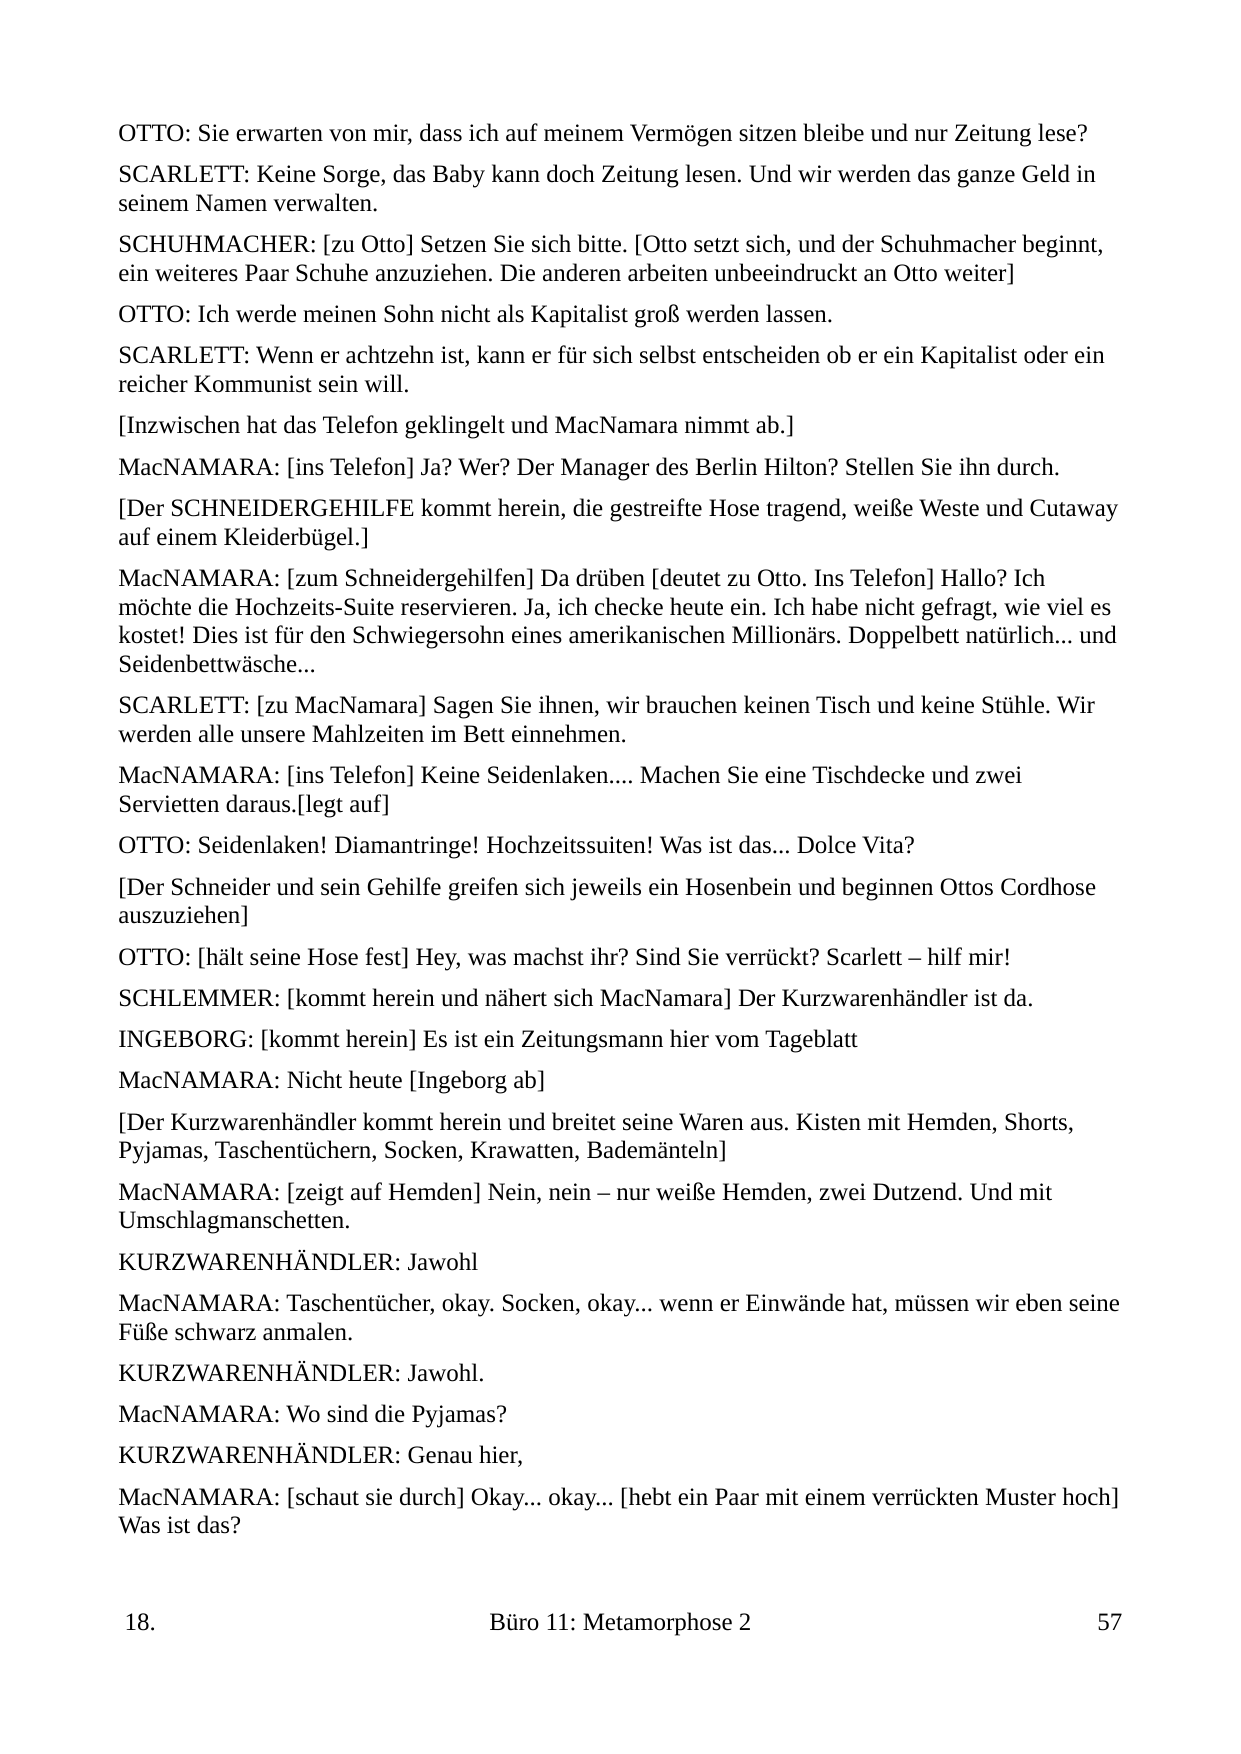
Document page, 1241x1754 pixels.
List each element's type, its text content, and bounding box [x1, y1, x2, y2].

text OTTO: Ich werde meinen Sohn nicht als Kapitalist groß werden lassen. [118, 299, 1122, 328]
text [Der Schneider und sein Gehilfe greifen sich jeweils ein Hosenbein und beginnen Ottos Cordhose auszuziehen] [118, 872, 1122, 929]
text MacNAMARA: [ins Telefon] Ja? Wer? Der Manager des Berlin Hilton? Stellen Sie ihn durch. [118, 452, 1122, 481]
text INGEBORG: [kommt herein] Es ist ein Zeitungsmann hier vom Tageblatt [118, 1024, 1122, 1053]
text [Der Kurzwarenhändler kommt herein und breitet seine Waren aus. Kisten mit Hemden, Shorts, Pyjamas, Taschentüchern, Socken, Krawatten, Bademänteln] [118, 1107, 1122, 1164]
text OTTO: Seidenlaken! Diamantringe! Hochzeitssuiten! Was ist das... Dolce Vita? [118, 831, 1122, 859]
text MacNAMARA: [schaut sie durch] Okay... okay... [hebt ein Paar mit einem verrückten Muster hoch] Was ist das? [118, 1482, 1122, 1539]
text [Inzwischen hat das Telefon geklingelt und MacNamara nimmt ab.] [118, 411, 1122, 439]
text SCARLETT: Wenn er achtzehn ist, kann er für sich selbst entscheiden ob er ein Kapitalist oder ein reicher Kommunist sein will. [118, 341, 1122, 398]
text SCARLETT: Keine Sorge, das Baby kann doch Zeitung lesen. Und wir werden das ganze Geld in seinem Namen verwalten. [118, 159, 1122, 217]
text SCHLEMMER: [kommt herein und nähert sich MacNamara] Der Kurzwarenhändler ist da. [118, 983, 1122, 1012]
text KURZWARENHÄNDLER: Jawohl. [118, 1358, 1122, 1387]
text SCARLETT: [zu MacNamara] Sagen Sie ihnen, wir brauchen keinen Tisch und keine Stühle. Wir werden alle unsere Mahlzeiten im Bett einnehmen. [118, 691, 1122, 748]
text [Der SCHNEIDERGEHILFE kommt herein, die gestreifte Hose tragend, weiße Weste und Cutaway auf einem Kleiderbügel.] [118, 493, 1122, 551]
text MacNAMARA: Wo sind die Pyjamas? [118, 1399, 1122, 1428]
text MacNAMARA: Taschentücher, okay. Socken, okay... wenn er Einwände hat, müssen wir eben seine Füße schwarz anmalen. [118, 1288, 1122, 1346]
text KURZWARENHÄNDLER: Jawohl [118, 1247, 1122, 1276]
text KURZWARENHÄNDLER: Genau hier, [118, 1441, 1122, 1469]
text MacNAMARA: [zeigt auf Hemden] Nein, nein – nur weiße Hemden, zwei Dutzend. Und mit Umschlagmanschetten. [118, 1177, 1122, 1234]
text MacNAMARA: [zum Schneidergehilfen] Da drüben [deutet zu Otto. Ins Telefon] Hallo? Ich möchte die Hochzeits-Suite reservieren. Ja, ich checke heute ein. Ich habe nicht gefragt, wie viel es kostet! Dies ist für den Schwiegersohn eines amerikanischen Millionärs. Doppelbett natürlich... und Seidenbettwäsche... [118, 563, 1122, 678]
text SCHUHMACHER: [zu Otto] Setzen Sie sich bitte. [Otto setzt sich, und der Schuhmacher beginnt, ein weiteres Paar Schuhe anzuziehen. Die anderen arbeiten unbeeindruckt an Otto weiter] [118, 229, 1122, 287]
text OTTO: [hält seine Hose fest] Hey, was machst ihr? Sind Sie verrückt? Scarlett – hilf mir! [118, 942, 1122, 971]
text MacNAMARA: Nicht heute [Ingeborg ab] [118, 1066, 1122, 1094]
text OTTO: Sie erwarten von mir, dass ich auf meinem Vermögen sitzen bleibe und nur Zeitung lese? [118, 118, 1122, 147]
text MacNAMARA: [ins Telefon] Keine Seidenlaken.... Machen Sie eine Tischdecke und zwei Servietten daraus.[legt auf] [118, 761, 1122, 818]
